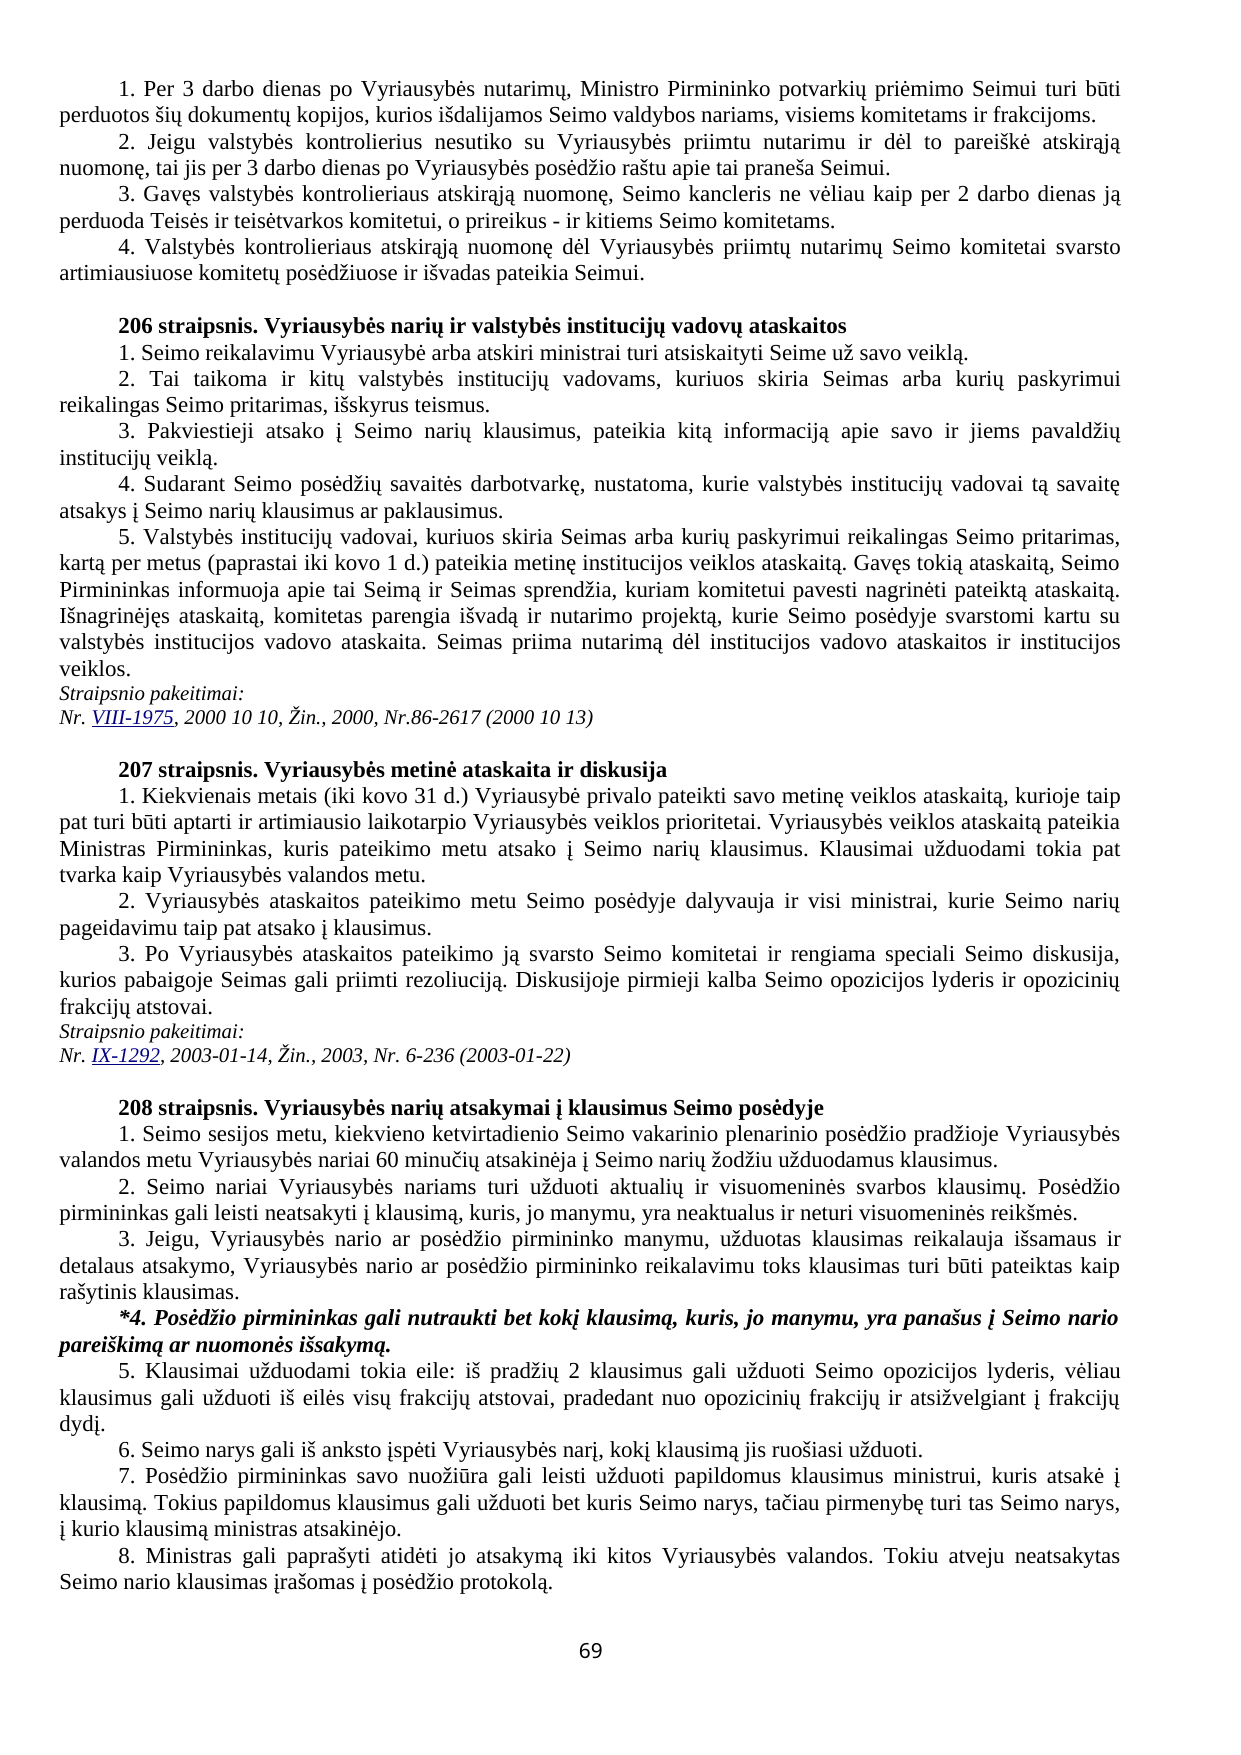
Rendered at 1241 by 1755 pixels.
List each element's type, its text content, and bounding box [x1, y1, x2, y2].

text 1. Per 3 darbo dienas po Vyriausybės nutarimų, Ministro Pirmininko potvarkių priėmimo Seimui turi būti perduotos šių dokumentų kopijos, kurios išdalijamos Seimo valdybos nariams, visiems komitetams ir frakcijoms. [59, 75, 1122, 128]
text 2. Vyriausybės ataskaitos pateikimo metu Seimo posėdyje dalyvauja ir visi ministrai, kurie Seimo narių pageidavimu taip pat atsako į klausimus. [59, 887, 1122, 940]
text 1. Kiekvienais metais (iki kovo 31 d.) Vyriausybė privalo pateikti savo metinę veiklos ataskaitą, kurioje taip pat turi būti aptarti ir artimiausio laikotarpio Vyriausybės veiklos prioritetai. Vyriausybės veiklos ataskaitą pateikia Ministras Pirmininkas, kuris pateikimo metu atsako į Seimo narių klausimus. Klausimai užduodami tokia pat tvarka kaip Vyriausybės valandos metu. [59, 782, 1122, 887]
text 1. Seimo reikalavimu Vyriausybė arba atskiri ministrai turi atsiskaityti Seime už savo veiklą. [59, 338, 1122, 365]
text 2. Seimo nariai Vyriausybės nariams turi užduoti aktualių ir visuomeninės svarbos klausimų. Posėdžio pirmininkas gali leisti neatsakyti į klausimą, kuris, jo manymu, yra neaktualus ir neturi visuomeninės reikšmės. [59, 1173, 1122, 1225]
text 4. Sudarant Seimo posėdžių savaitės darbotvarkę, nustatoma, kurie valstybės institucijų vadovai tą savaitę atsakys į Seimo narių klausimus ar paklausimus. [59, 470, 1122, 523]
text Nr. VIII-1975, 2000 10 10, Žin., 2000, Nr.86-2617 (2000 10 13) [59, 705, 1122, 729]
text 7. Posėdžio pirmininkas savo nuožiūra gali leisti užduoti papildomus klausimus ministrui, kuris atsakė į klausimą. Tokius papildomus klausimus gali užduoti bet kuris Seimo narys, tačiau pirmenybę turi tas Seimo narys, į kurio klausimą ministras atsakinėjo. [59, 1463, 1122, 1542]
text 6. Seimo narys gali iš anksto įspėti Vyriausybės narį, kokį klausimą jis ruošiasi užduoti. [59, 1436, 1122, 1463]
text Straipsnio pakeitimai: [59, 1019, 1122, 1043]
text 5. Klausimai užduodami tokia eile: iš pradžių 2 klausimus gali užduoti Seimo opozicijos lyderis, vėliau klausimus gali užduoti iš eilės visų frakcijų atstovai, pradedant nuo opozicinių frakcijų ir atsižvelgiant į frakcijų dydį. [59, 1357, 1122, 1436]
text 3. Po Vyriausybės ataskaitos pateikimo ją svarsto Seimo komitetai ir rengiama speciali Seimo diskusija, kurios pabaigoje Seimas gali priimti rezoliuciją. Diskusijoje pirmieji kalba Seimo opozicijos lyderis ir opozicinių frakcijų atstovai. [59, 940, 1122, 1019]
text 3. Pakviestieji atsako į Seimo narių klausimus, pateikia kitą informaciją apie savo ir jiems pavaldžių institucijų veiklą. [59, 418, 1122, 470]
text 206 straipsnis. Vyriausybės narių ir valstybės institucijų vadovų ataskaitos [59, 312, 1122, 338]
text 3. Jeigu, Vyriausybės nario ar posėdžio pirmininko manymu, užduotas klausimas reikalauja išsamaus ir detalaus atsakymo, Vyriausybės nario ar posėdžio pirmininko reikalavimu toks klausimas turi būti pateiktas kaip rašytinis klausimas. [59, 1225, 1122, 1304]
text *4. Posėdžio pirmininkas gali nutraukti bet kokį klausimą, kuris, jo manymu, yra panašus į Seimo nario pareiškimą ar nuomonės išsakymą. [59, 1304, 1122, 1357]
text 8. Ministras gali paprašyti atidėti jo atsakymą iki kitos Vyriausybės valandos. Tokiu atveju neatsakytas Seimo nario klausimas įrašomas į posėdžio protokolą. [59, 1542, 1122, 1594]
text 1. Seimo sesijos metu, kiekvieno ketvirtadienio Seimo vakarinio plenarinio posėdžio pradžioje Vyriausybės valandos metu Vyriausybės nariai 60 minučių atsakinėja į Seimo narių žodžiu užduodamus klausimus. [59, 1120, 1122, 1173]
text Straipsnio pakeitimai: [59, 681, 1122, 705]
text 3. Gavęs valstybės kontrolieriaus atskirąją nuomonę, Seimo kancleris ne vėliau kaip per 2 darbo dienas ją perduoda Teisės ir teisėtvarkos komitetui, o prireikus - ir kitiems Seimo komitetams. [59, 180, 1122, 233]
text Nr. IX-1292, 2003-01-14, Žin., 2003, Nr. 6-236 (2003-01-22) [59, 1043, 1122, 1067]
text 2. Tai taikoma ir kitų valstybės institucijų vadovams, kuriuos skiria Seimas arba kurių paskyrimui reikalingas Seimo pritarimas, išskyrus teismus. [59, 365, 1122, 418]
text 208 straipsnis. Vyriausybės narių atsakymai į klausimus Seimo posėdyje [59, 1094, 1122, 1120]
text 4. Valstybės kontrolieriaus atskirąją nuomonę dėl Vyriausybės priimtų nutarimų Seimo komitetai svarsto artimiausiuose komitetų posėdžiuose ir išvadas pateikia Seimui. [59, 233, 1122, 286]
text 5. Valstybės institucijų vadovai, kuriuos skiria Seimas arba kurių paskyrimui reikalingas Seimo pritarimas, kartą per metus (paprastai iki kovo 1 d.) pateikia metinę institucijos veiklos ataskaitą. Gavęs tokią ataskaitą, Seimo Pirmininkas informuoja apie tai Seimą ir Seimas sprendžia, kuriam komitetui pavesti nagrinėti pateiktą ataskaitą. Išnagrinėjęs ataskaitą, komitetas parengia išvadą ir nutarimo projektą, kurie Seimo posėdyje svarstomi kartu su valstybės institucijos vadovo ataskaita. Seimas priima nutarimą dėl institucijos vadovo ataskaitos ir institucijos veiklos. [59, 523, 1122, 681]
text 207 straipsnis. Vyriausybės metinė ataskaita ir diskusija [59, 756, 1122, 782]
text 2. Jeigu valstybės kontrolierius nesutiko su Vyriausybės priimtu nutarimu ir dėl to pareiškė atskirąją nuomonę, tai jis per 3 darbo dienas po Vyriausybės posėdžio raštu apie tai praneša Seimui. [59, 128, 1122, 180]
